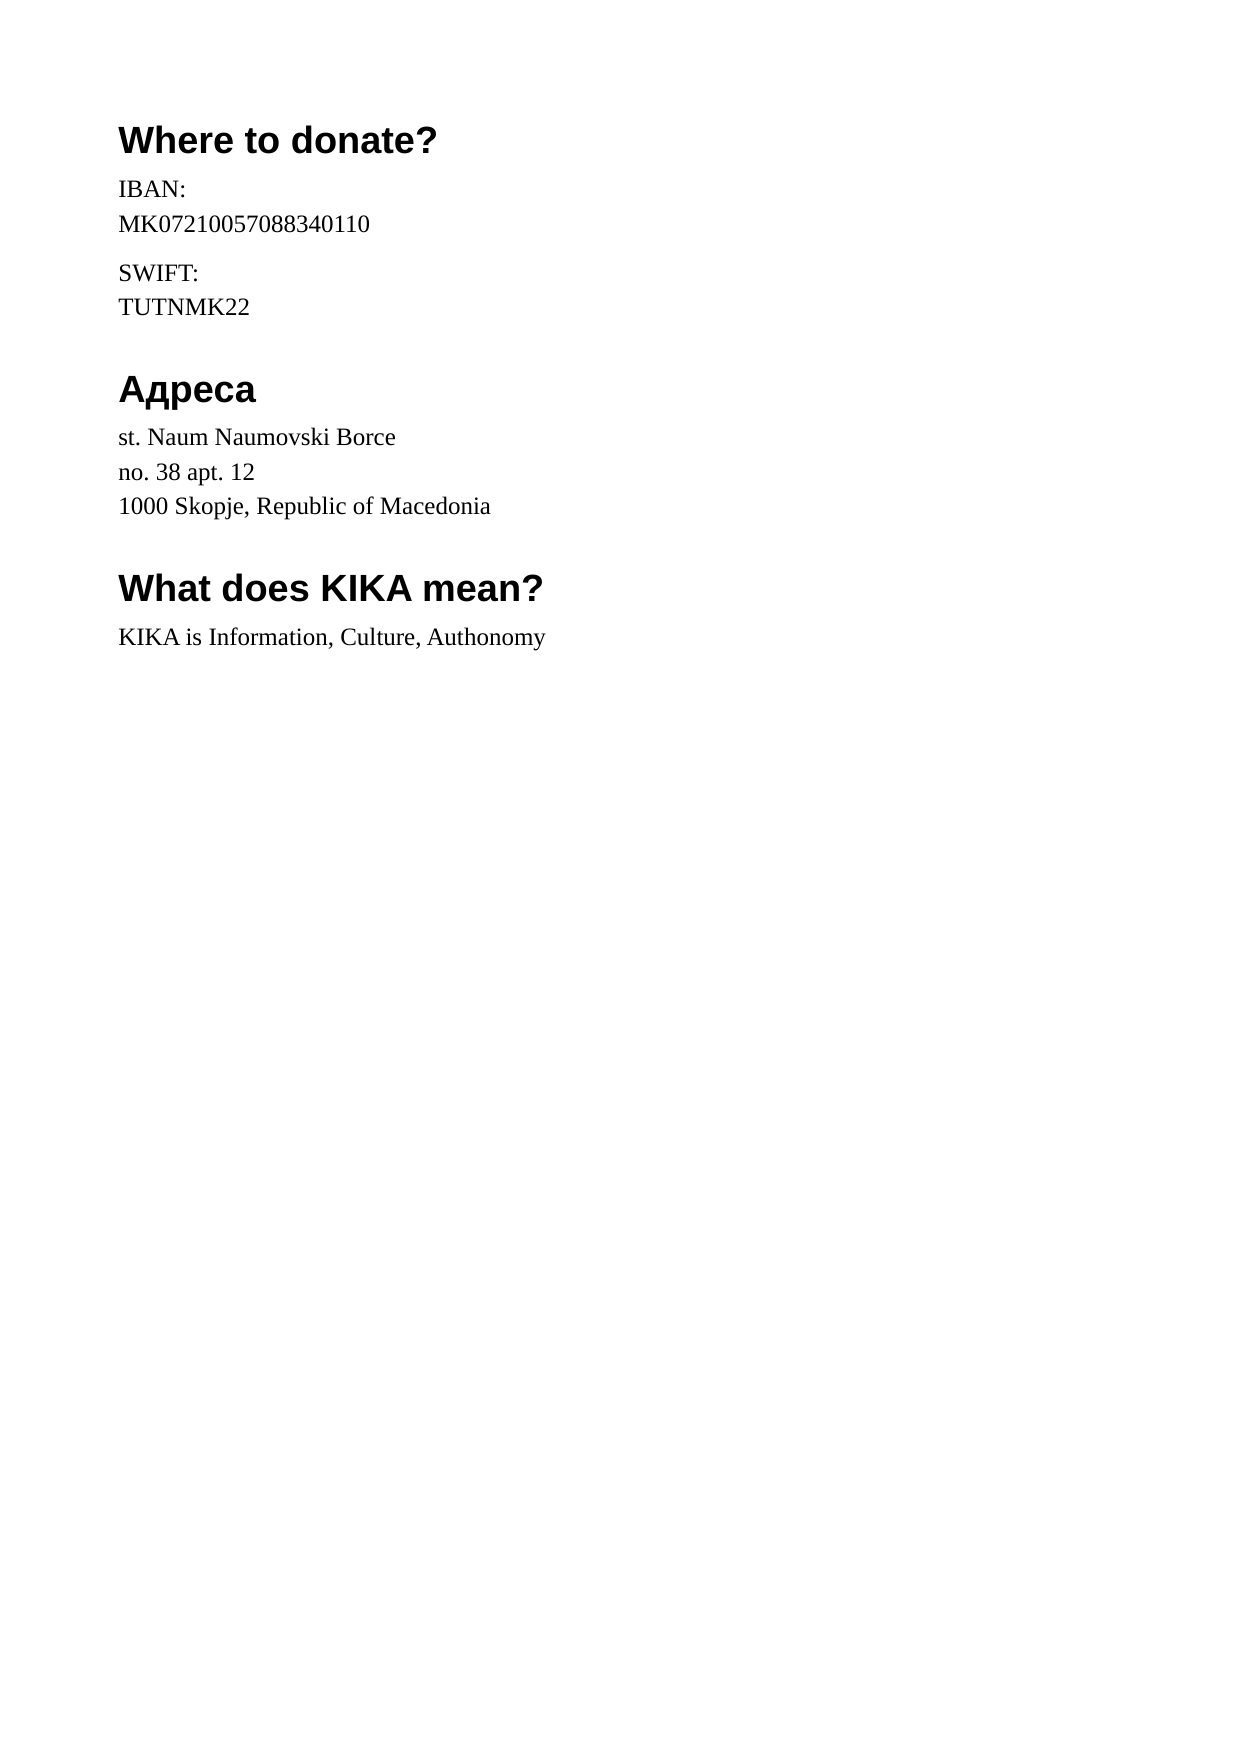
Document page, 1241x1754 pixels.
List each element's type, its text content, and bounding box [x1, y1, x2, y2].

subtitle What does KIKA mean? [118, 566, 1122, 609]
text KIKA is Information, Culture, Authonomy [118, 622, 1122, 650]
text st. Naum Naumovski Borce no. 38 apt. 12 1000 Skopje, Republic of Macedonia [118, 422, 1122, 520]
text SWIFT: TUTNMK22 [118, 258, 1122, 321]
subtitle Where to donate? [118, 118, 1122, 162]
subtitle Адреса [118, 366, 1122, 410]
text IBAN: MK07210057088340110 [118, 174, 1122, 237]
